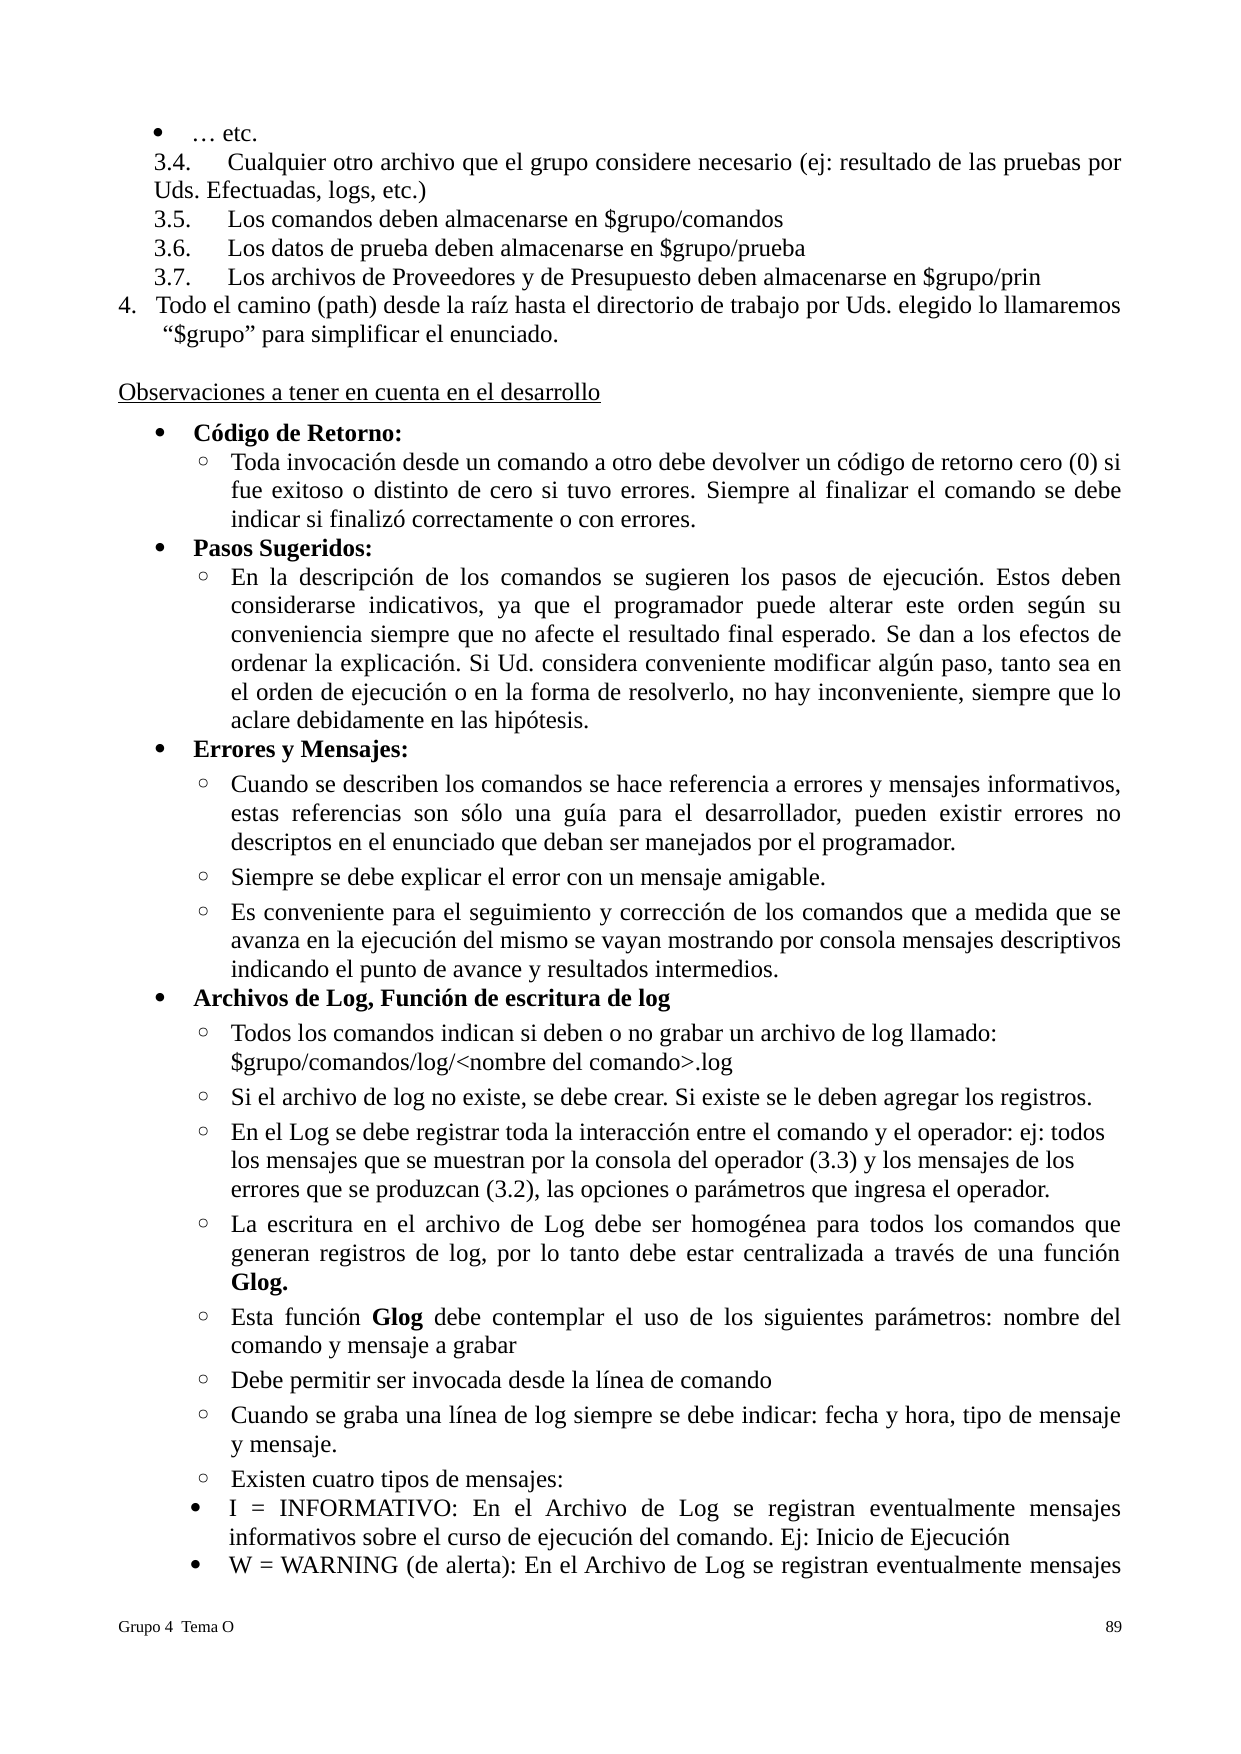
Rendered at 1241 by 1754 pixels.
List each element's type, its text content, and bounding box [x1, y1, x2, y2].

list Pasos Sugeridos: [156, 533, 1122, 562]
list Todo el camino (path) desde la raíz hasta el directorio de trabajo por Uds. elegido lo llamaremos “$grupo” para simplificar el enunciado. [118, 291, 1122, 348]
text Observaciones a tener en cuenta en el desarrollo [118, 377, 1122, 406]
list Los archivos de Proveedores y de Presupuesto deben almacenarse en $grupo/prin [153, 262, 1122, 291]
list Cuando se graba una línea de log siempre se debe indicar: fecha y hora, tipo de mensaje y mensaje. [193, 1401, 1122, 1458]
list Los datos de prueba deben almacenarse en $grupo/prueba [153, 233, 1122, 262]
list Cuando se describen los comandos se hace referencia a errores y mensajes informativos, estas referencias son sólo una guía para el desarrollador, pueden existir errores no descriptos en el enunciado que deban ser manejados por el programador. [193, 769, 1122, 856]
list Si el archivo de log no existe, se debe crear. Si existe se le deben agregar los registros. [193, 1082, 1122, 1111]
list Siempre se debe explicar el error con un mensaje amigable. [193, 862, 1122, 891]
list En el Log se debe registrar toda la interacción entre el comando y el operador: ej: todos los mensajes que se muestran por la consola del operador (3.3) y los mensajes de los errores que se produzcan (3.2), las opciones o parámetros que ingresa el operador. [193, 1117, 1122, 1203]
list Todos los comandos indican si deben o no grabar un archivo de log llamado: $grupo/comandos/log/<nombre del comando>.log [193, 1018, 1122, 1076]
list Existen cuatro tipos de mensajes: [193, 1464, 1122, 1493]
list … etc. [153, 118, 1122, 147]
list Los comandos deben almacenarse en $grupo/comandos [153, 204, 1122, 233]
list Es conveniente para el seguimiento y corrección de los comandos que a medida que se avanza en la ejecución del mismo se vayan mostrando por consola mensajes descriptivos indicando el punto de avance y resultados intermedios. [193, 897, 1122, 983]
list W = WARNING (de alerta): En el Archivo de Log se registran eventualmente mensajes [191, 1551, 1122, 1579]
list Código de Retorno: [156, 418, 1122, 447]
list I = INFORMATIVO: En el Archivo de Log se registran eventualmente mensajes informativos sobre el curso de ejecución del comando. Ej: Inicio de Ejecución [191, 1493, 1122, 1551]
list Errores y Mensajes: [156, 734, 1122, 763]
list En la descripción de los comandos se sugieren los pasos de ejecución. Estos deben considerarse indicativos, ya que el programador puede alterar este orden según su conveniencia siempre que no afecte el resultado final esperado. Se dan a los efectos de ordenar la explicación. Si Ud. considera conveniente modificar algún paso, tanto sea en el orden de ejecución o en la forma de resolverlo, no hay inconveniente, siempre que lo aclare debidamente en las hipótesis. [193, 562, 1122, 734]
list Archivos de Log, Función de escritura de log [156, 983, 1122, 1012]
list La escritura en el archivo de Log debe ser homogénea para todos los comandos que generan registros de log, por lo tanto debe estar centralizada a través de una función Glog. [193, 1209, 1122, 1296]
list Debe permitir ser invocada desde la línea de comando [193, 1366, 1122, 1394]
list Cualquier otro archivo que el grupo considere necesario (ej: resultado de las pruebas por Uds. Efectuadas, logs, etc.) [153, 147, 1122, 204]
list Esta función Glog debe contemplar el uso de los siguientes parámetros: nombre del comando y mensaje a grabar [193, 1302, 1122, 1359]
list Toda invocación desde un comando a otro debe devolver un código de retorno cero (0) si fue exitoso o distinto de cero si tuvo errores. Siempre al finalizar el comando se debe indicar si finalizó correctamente o con errores. [193, 447, 1122, 533]
